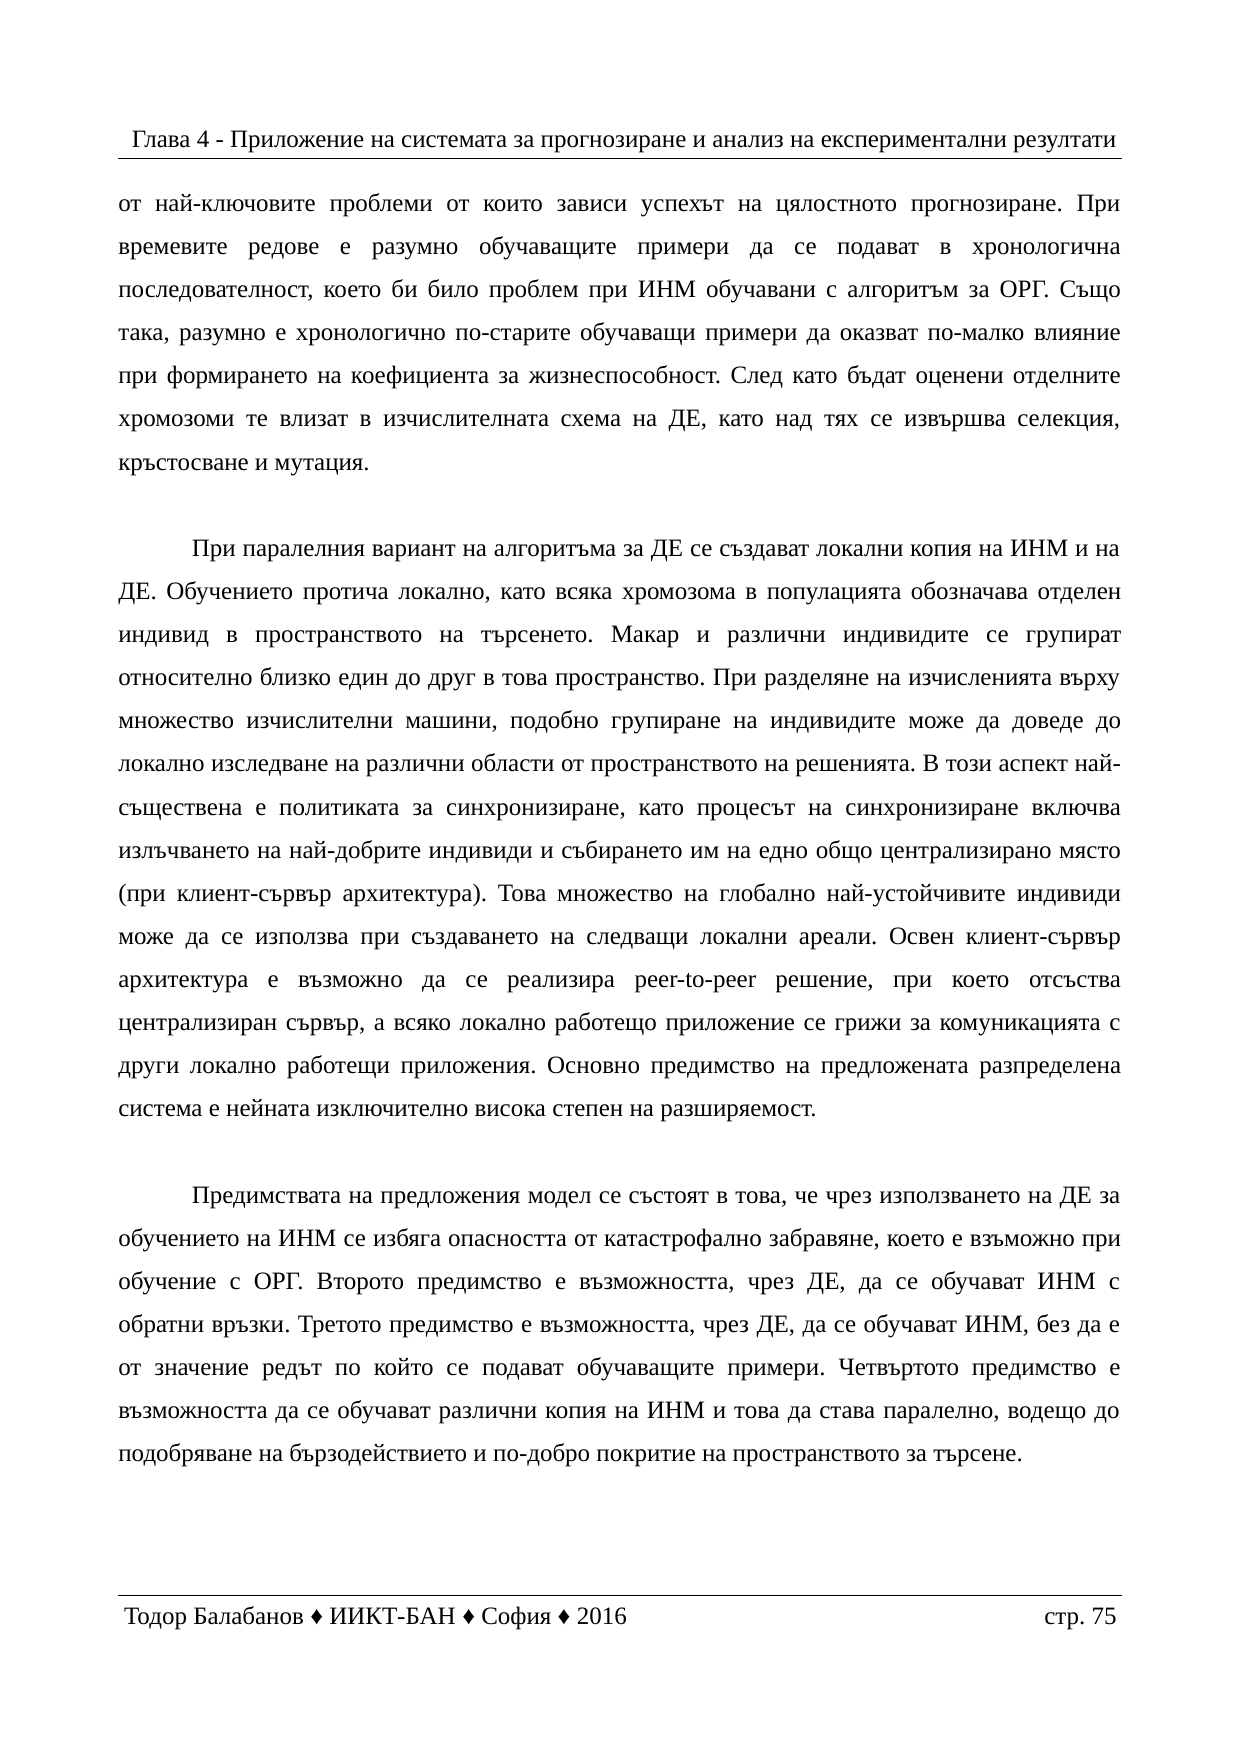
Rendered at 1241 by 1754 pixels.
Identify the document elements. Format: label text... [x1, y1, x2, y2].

text При паралелния вариант на алгоритъма за ДЕ се създават локални копия на ИНМ и на ДЕ. Обучението протича локално, като всяка хромозома в популацията обозначава отделен индивид в пространството на търсенето. Макар и различни индивидите се групират относително близко един до друг в това пространство. При разделяне на изчисленията върху множество изчислителни машини, подобно групиране на индивидите може да доведе до локално изследване на различни области от пространството на решенията. В този аспект най-съществена е политиката за синхронизиране, като процесът на синхронизиране включва излъчването на най-добрите индивиди и събирането им на едно общо централизирано място (при клиент-сървър архитектура). Това множество на глобално най-устойчивите индивиди може да се използва при създаването на следващи локални ареали. Освен клиент-сървър архитектура е възможно да се реализира peer-to-peer решение, при което отсъства централизиран сървър, а всяко локално работещо приложение се грижи за комуникацията с други локално работещи приложения. Основно предимство на предложената разпределена система е нейната изключително висока степен на разширяемост. [118, 533, 1122, 1122]
text Предимствата на предложения модел се състоят в това, че чрез използването на ДЕ за обучението на ИНМ се избяга опасността от катастрофално забравяне, което е взъможно при обучение с ОРГ. Второто предимство е възможността, чрез ДЕ, да се обучават ИНМ с обратни връзки. Третото предимство е възможността, чрез ДЕ, да се обучават ИНМ, без да е от значение редът по който се подават обучаващите примери. Четвъртото предимство е възможността да се обучават различни копия на ИНМ и това да става паралелно, водещо до подобряване на бързодействието и по-добро покритие на пространството за търсене. [118, 1180, 1122, 1467]
text от най-ключовите проблеми от които зависи успехът на цялостното прогнозиране. При времевите редове е разумно обучаващите примери да се подават в хронологична последователност, което би било проблем при ИНМ обучавани с алгоритъм за ОРГ. Също така, разумно е хронологично по-старите обучаващи примери да оказват по-малко влияние при формирането на коефициента за жизнеспособност. След като бъдат оценени отделните хромозоми те влизат в изчислителната схема на ДЕ, като над тях се извършва селекция, кръстосване и мутация. [118, 188, 1122, 475]
